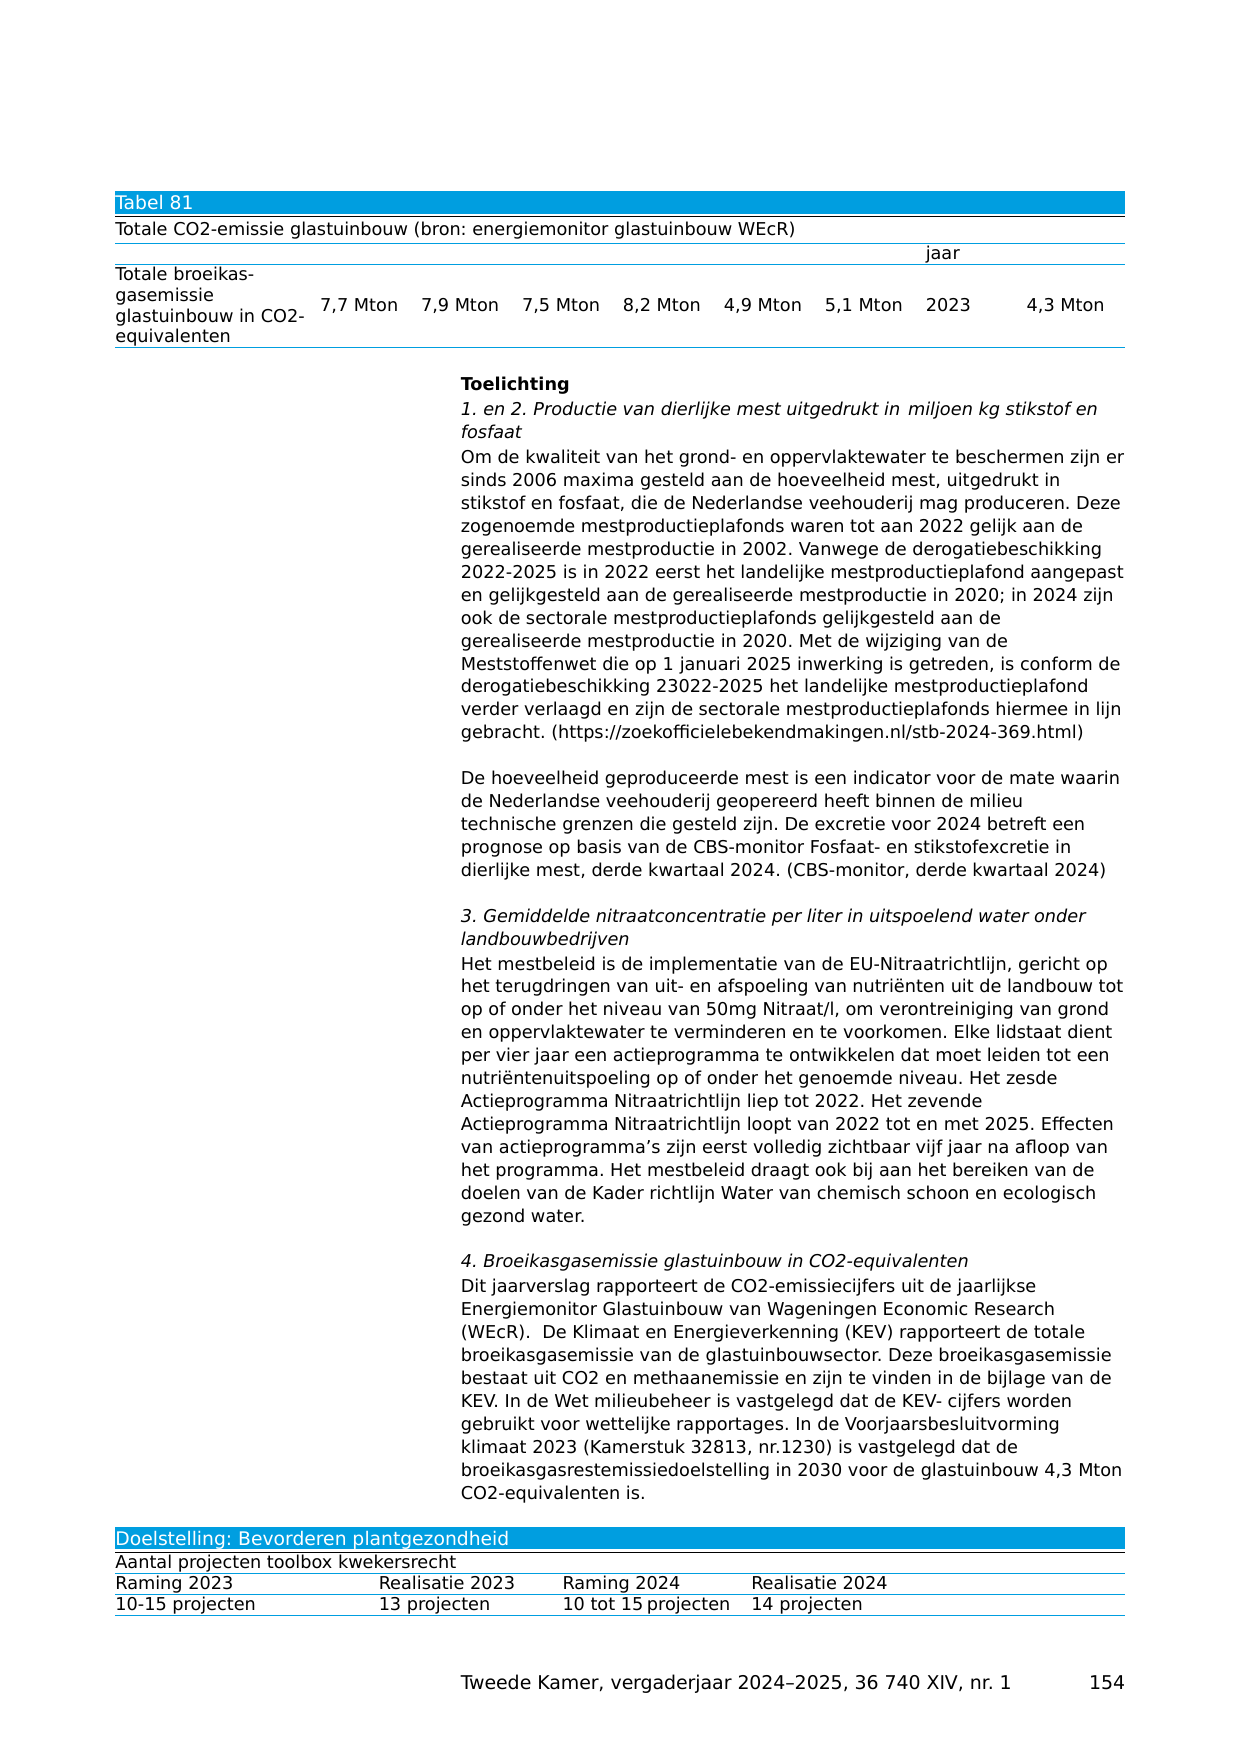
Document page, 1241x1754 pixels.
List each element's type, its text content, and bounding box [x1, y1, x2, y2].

table_cell [317, 244, 418, 264]
table_cell 8,2 Mton [620, 265, 721, 347]
table_cell [620, 244, 721, 264]
table_cell Raming 2024 [559, 1574, 748, 1594]
table_cell [418, 244, 519, 264]
table_cell 10 tot 15 projecten [559, 1595, 748, 1615]
table_cell Totale CO2-emissie glastuinbouw (bron: energiemonitor glastuinbouw WEcR) [115, 217, 1125, 243]
text 1. en 2. Productie van dierlijke mest uitgedrukt in miljoen kg stikstof en fosfaat [461, 397, 1125, 443]
table_cell 7,5 Mton [519, 265, 620, 347]
table_cell jaar [923, 244, 1023, 264]
table_cell 14 projecten [748, 1595, 1125, 1615]
table_cell 7,7 Mton [317, 265, 418, 347]
table_cell [822, 244, 923, 264]
text Dit jaarverslag rapporteert de CO2-emissiecijfers uit de jaarlijkse Energiemonitor Glastuinbouw van Wageningen Economic Research (WEcR). De Klimaat en Energieverkenning (KEV) rapporteert de totale broeikasgasemissie van de glastuinbouwsector. Deze broeikasgasemissie bestaat uit CO2 en methaanemissie en zijn te vinden in de bijlage van de KEV. In de Wet milieubeheer is vastgelegd dat de KEV- cijfers worden gebruikt voor wettelijke rapportages. In de Voorjaarsbesluitvorming klimaat 2023 (Kamerstuk 32813, nr.1230) is vastgelegd dat de broeikasgasrestemissiedoelstelling in 2030 voor de glastuinbouw 4,3 Mton CO2-equivalenten is. [461, 1274, 1125, 1504]
table_cell [115, 244, 317, 264]
text Om de kwaliteit van het grond- en oppervlaktewater te beschermen zijn er sinds 2006 maxima gesteld aan de hoeveelheid mest, uitgedrukt in stikstof en fosfaat, die de Nederlandse veehouderij mag produceren. Deze zogenoemde mestproductieplafonds waren tot aan 2022 gelijk aan de gerealiseerde mestproductie in 2002. Vanwege de derogatiebeschikking 2022-2025 is in 2022 eerst het landelijke mestproductieplafond aangepast en gelijkgesteld aan de gerealiseerde mestproductie in 2020; in 2024 zijn ook de sectorale mestproductieplafonds gelijkgesteld aan de gerealiseerde mestproductie in 2020. Met de wijziging van de Meststoffenwet die op 1 januari 2025 inwerking is getreden, is conform de derogatiebeschikking 23022-2025 het landelijke mestproductieplafond verder verlaagd en zijn de sectorale mestproductieplafonds hiermee in lijn gebracht. (https://zoekofficielebekendmakingen.nl/stb-2024-369.html) [461, 445, 1125, 743]
text Het mestbeleid is de implementatie van de EU-Nitraatrichtlijn, gericht op het terugdringen van uit- en afspoeling van nutriënten uit de landbouw tot op of onder het niveau van 50mg Nitraat/l, om verontreiniging van grond en oppervlaktewater te verminderen en te voorkomen. Elke lidstaat dient per vier jaar een actieprogramma te ontwikkelen dat moet leiden tot een nutriëntenuitspoeling op of onder het genoemde niveau. Het zesde Actieprogramma Nitraatrichtlijn liep tot 2022. Het zevende Actieprogramma Nitraatrichtlijn loopt van 2022 tot en met 2025. Effecten van actieprogramma’s zijn eerst volledig zichtbaar vijf jaar na afloop van het programma. Het mestbeleid draagt ook bij aan het bereiken van de doelen van de Kader richtlijn Water van chemisch schoon en ecologisch gezond water. [461, 952, 1125, 1227]
text Toelichting [461, 372, 1125, 395]
table_cell 4,9 Mton [721, 265, 822, 347]
table_cell [519, 244, 620, 264]
table_cell 2023 [923, 265, 1023, 347]
table_cell Raming 2023 [115, 1574, 376, 1594]
table_cell 7,9 Mton [418, 265, 519, 347]
table_cell 4,3 Mton [1024, 265, 1125, 347]
table_cell Totale broeikas-gasemissie glastuinbouw in CO2- equivalenten [115, 265, 317, 347]
table_cell 13 projecten [376, 1595, 559, 1615]
table_cell [721, 244, 822, 264]
table_cell 10-15 projecten [115, 1595, 376, 1615]
table_cell Aantal projecten toolbox kwekersrecht [115, 1553, 1125, 1573]
text 3. Gemiddelde nitraatconcentratie per liter in uitspoelend water onder landbouwbedrijven [461, 904, 1125, 949]
text De hoeveelheid geproduceerde mest is een indicator voor de mate waarin de Nederlandse veehouderij geopereerd heeft binnen de milieu technische grenzen die gesteld zijn. De excretie voor 2024 betreft een prognose op basis van de CBS-monitor Fosfaat- en stikstofexcretie in dierlijke mest, derde kwartaal 2024. (CBS-monitor, derde kwartaal 2024) [461, 766, 1125, 881]
text 4. Broeikasgasemissie glastuinbouw in CO2-equivalenten [461, 1249, 1125, 1272]
table_cell Realisatie 2024 [748, 1574, 1125, 1594]
table_cell [1024, 244, 1125, 264]
table_cell 5,1 Mton [822, 265, 923, 347]
table_cell Realisatie 2023 [376, 1574, 559, 1594]
